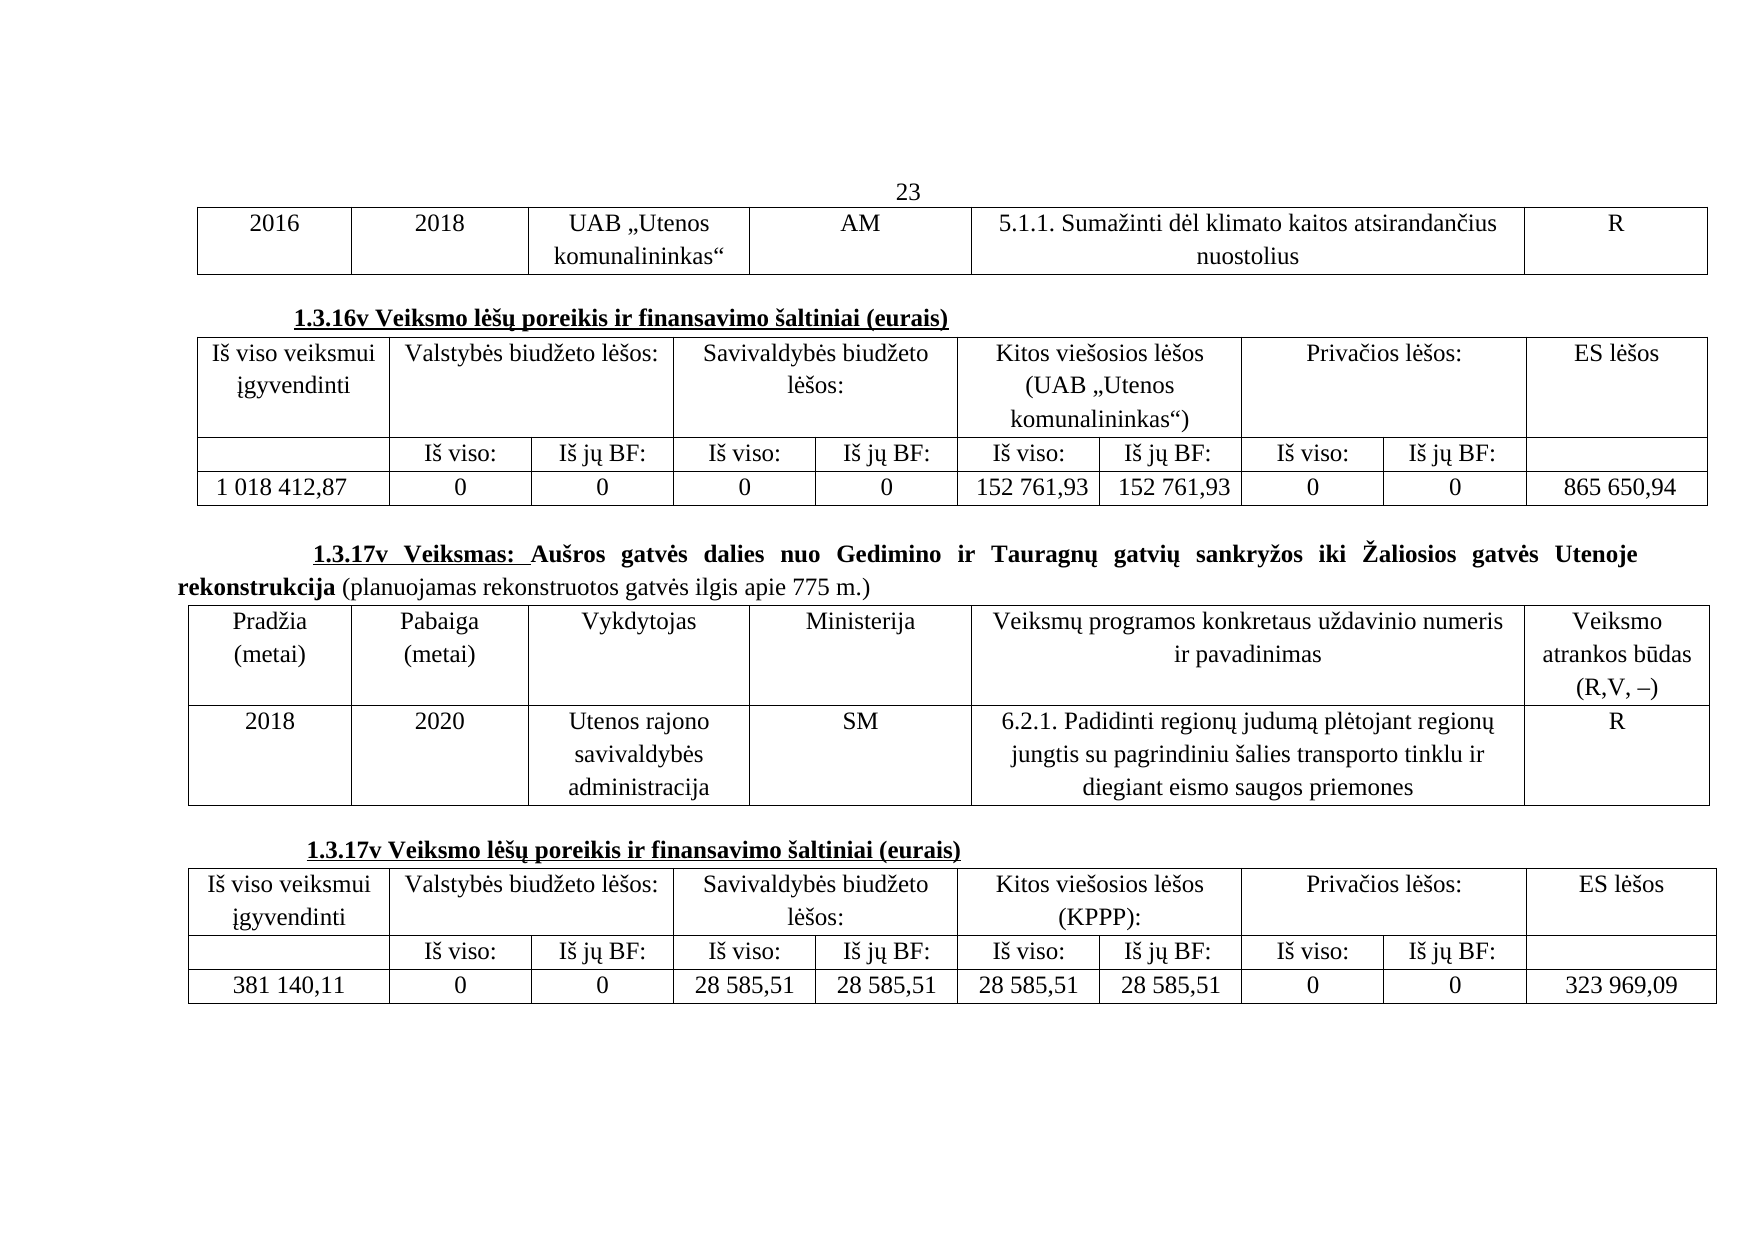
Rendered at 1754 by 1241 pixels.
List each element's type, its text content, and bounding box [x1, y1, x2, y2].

table_cell R [1525, 706, 1709, 805]
table_header Iš viso veiksmui įgyvendinti [189, 869, 389, 935]
table_header Privačios lėšos: [1242, 869, 1526, 935]
table_cell [189, 936, 389, 969]
table_header Savivaldybės biudžeto lėšos: [674, 338, 957, 437]
table_cell Iš viso: [674, 936, 815, 969]
table_cell 5.1.1. Sumažinti dėl klimato kaitos atsirandančius nuostolius [972, 208, 1524, 274]
table_cell 1 018 412,87 [198, 472, 389, 505]
table_cell Iš jų BF: [816, 438, 957, 471]
table_cell Iš viso: [1242, 438, 1383, 471]
table_cell 865 650,94 [1527, 472, 1707, 505]
table_cell 0 [390, 472, 531, 505]
table_cell Iš viso: [390, 936, 531, 969]
table_header ES lėšos [1527, 869, 1716, 935]
table_cell Iš viso: [958, 438, 1099, 471]
table_cell 28 585,51 [958, 970, 1099, 1003]
table_header ES lėšos [1527, 338, 1707, 437]
table_cell Iš jų BF: [1100, 438, 1241, 471]
table_cell 0 [1242, 472, 1383, 505]
table_header Pabaiga (metai) [352, 606, 528, 705]
table_cell Iš viso: [390, 438, 531, 471]
table_cell 28 585,51 [816, 970, 957, 1003]
table_cell 0 [1384, 970, 1526, 1003]
table_header Kitos viešosios lėšos (KPPP): [958, 869, 1241, 935]
table_cell Iš jų BF: [816, 936, 957, 969]
table_cell AM [750, 208, 971, 274]
table_cell 152 761,93 [958, 472, 1099, 505]
table_cell 2020 [352, 706, 528, 805]
table_header Valstybės biudžeto lėšos: [390, 338, 673, 437]
table_cell Iš viso: [958, 936, 1099, 969]
table_cell 2018 [189, 706, 351, 805]
table_header Veiksmų programos konkretaus uždavinio numeris ir pavadinimas [972, 606, 1524, 705]
table_cell Iš viso: [674, 438, 815, 471]
table_cell 381 140,11 [189, 970, 389, 1003]
table_cell 6.2.1. Padidinti regionų judumą plėtojant regionų jungtis su pagrindiniu šalies transporto tinklu ir diegiant eismo saugos priemones [972, 706, 1524, 805]
table_header Kitos viešosios lėšos (UAB „Utenos komunalininkas“) [958, 338, 1241, 437]
table_header Privačios lėšos: [1242, 338, 1526, 437]
table_header Veiksmo atrankos būdas (R,V, –) [1525, 606, 1709, 705]
table_cell Iš jų BF: [532, 438, 673, 471]
table_header Valstybės biudžeto lėšos: [390, 869, 673, 935]
table_cell Iš jų BF: [532, 936, 673, 969]
table_cell Utenos rajono savivaldybės administracija [529, 706, 749, 805]
table_cell 0 [1384, 472, 1526, 505]
table_cell 0 [532, 970, 673, 1003]
table_cell R [1525, 208, 1707, 274]
table_header Iš viso veiksmui įgyvendinti [198, 338, 389, 437]
table_header Ministerija [750, 606, 971, 705]
table_header Vykdytojas [529, 606, 749, 705]
table_cell Iš jų BF: [1100, 936, 1241, 969]
table_cell 2016 [198, 208, 351, 274]
table_cell SM [750, 706, 971, 805]
table_header Savivaldybės biudžeto lėšos: [674, 869, 957, 935]
table_cell 0 [674, 472, 815, 505]
table_cell Iš viso: [1242, 936, 1383, 969]
text 1.3.17v Veiksmo lėšų poreikis ir finansavimo šaltiniai (eurais) [177, 835, 1639, 864]
text 1.3.16v Veiksmo lėšų poreikis ir finansavimo šaltiniai (eurais) [177, 303, 1639, 332]
table_cell 323 969,09 [1527, 970, 1716, 1003]
table_cell UAB „Utenos komunalininkas“ [529, 208, 749, 274]
table_cell Iš jų BF: [1384, 438, 1526, 471]
table_cell [1527, 936, 1716, 969]
table_cell Iš jų BF: [1384, 936, 1526, 969]
table_cell 28 585,51 [1100, 970, 1241, 1003]
table_header Pradžia (metai) [189, 606, 351, 705]
table_cell 0 [532, 472, 673, 505]
table_cell 2018 [352, 208, 528, 274]
table_cell 28 585,51 [674, 970, 815, 1003]
text 1.3.17v Veiksmas: Aušros gatvės dalies nuo Gedimino ir Tauragnų gatvių sankryžos iki Žaliosios gatvės Utenoje rekonstrukcija (planuojamas rekonstruotos gatvės ilgis apie 775 m.) [177, 539, 1639, 601]
table_cell 0 [390, 970, 531, 1003]
table_cell 0 [816, 472, 957, 505]
table_cell [1527, 438, 1707, 471]
table_cell 152 761,93 [1100, 472, 1241, 505]
table_cell [198, 438, 389, 471]
table_cell 0 [1242, 970, 1383, 1003]
